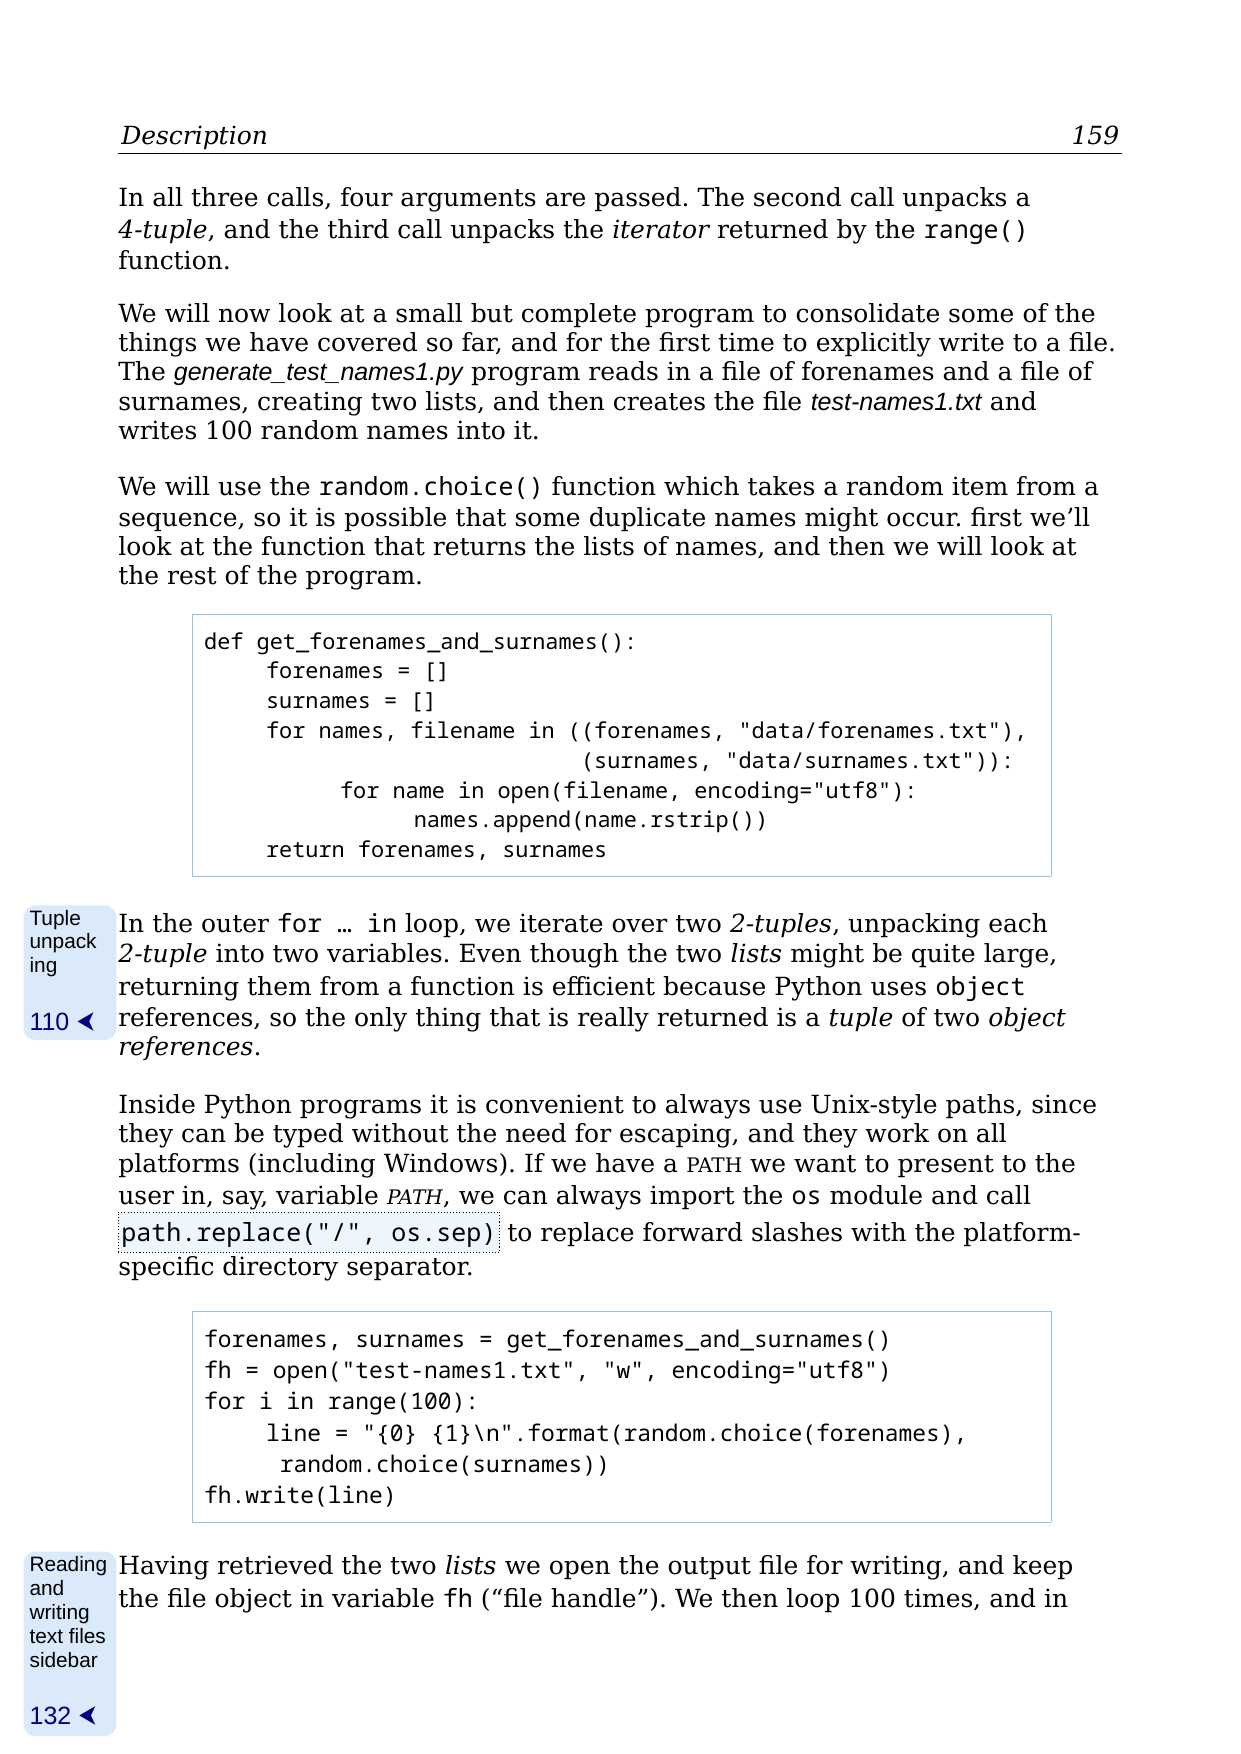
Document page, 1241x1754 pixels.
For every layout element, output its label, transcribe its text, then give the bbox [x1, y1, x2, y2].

text fh.write(line) [193, 1467, 1051, 1522]
text forenames, surnames = get_forenames_and_surnames() [193, 1312, 1051, 1342]
text (surnames, "data/surnames.txt")): [193, 733, 1051, 763]
text In all three calls, four arguments are passed. The second call unpacks a 4‑tuple, and the third call unpacks the iterator returned by the range() function. [118, 183, 1122, 275]
text line = "{0} {1}\n".format(random.choice(forenames), [193, 1404, 1051, 1436]
text for i in range(100): [193, 1373, 1051, 1404]
text We will use the random.choice() function which takes a random item from a sequence, so it is possible that some duplicate names might occur. first we’ll look at the function that returns the lists of names, and then we will look at the rest of the program. [118, 469, 1122, 590]
text return forenames, surnames [193, 822, 1051, 876]
text Having retrieved the two lists we open the output file for writing, and keep the file object in variable fh (“file handle”). We then loop 100 times, and in [118, 1552, 1122, 1615]
text Inside Python programs it is convenient to always use Unix-style paths, since they can be typed without the need for escaping, and they work on all platforms (including Windows). If we have a path we want to present to the user in, say, variable path, we can always import the os module and call path.replace("/", os.sep) to replace forward slashes with the platform-specific directory separator. [118, 1091, 1122, 1281]
text surnames = [] [193, 673, 1051, 703]
text for names, filename in ((forenames, "data/forenames.txt"), [193, 703, 1051, 733]
text forenames = [] [193, 644, 1051, 673]
text In the outer for … in loop, we iterate over two 2-tuples, unpacking each 2‑tuple into two variables. Even though the two lists might be quite large, returning them from a function is efficient because Python uses object references, so the only thing that is really returned is a tuple of two object references. [118, 905, 1122, 1061]
text for name in open(filename, encoding="utf8"): [193, 763, 1051, 793]
text def get_forenames_and_surnames(): [193, 615, 1051, 644]
text random.choice(surnames)) [193, 1436, 1051, 1467]
text names.append(name.rstrip()) [193, 793, 1051, 822]
text We will now look at a small but complete program to consolidate some of the things we have covered so far, and for the first time to explicitly write to a file. The generate_test_names1.py program reads in a file of forenames and a file of surnames, creating two lists, and then creates the file test-names1.txt and writes 100 random names into it. [118, 299, 1122, 445]
text fh = open("test-names1.txt", "w", encoding="utf8") [193, 1342, 1051, 1373]
